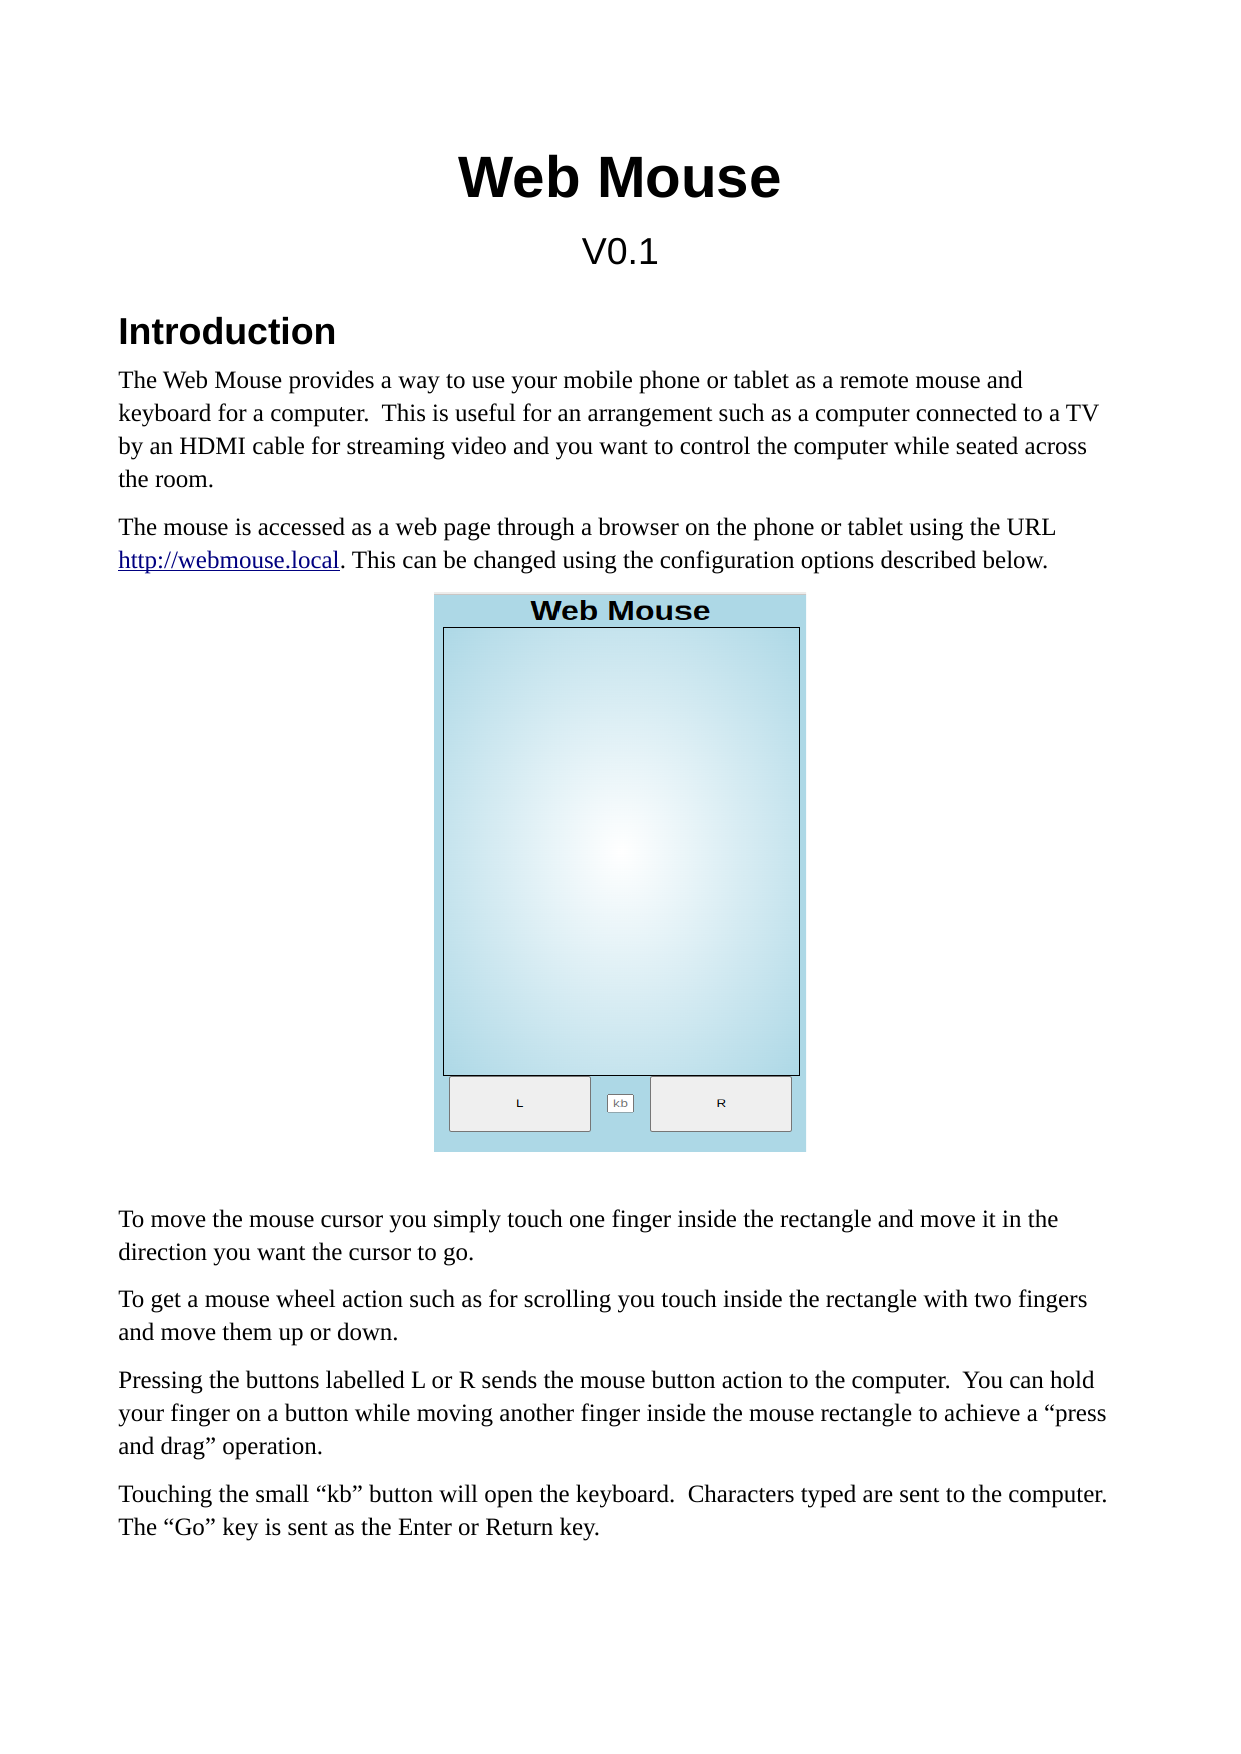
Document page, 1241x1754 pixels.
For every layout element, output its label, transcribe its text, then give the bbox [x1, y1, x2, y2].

subtitle Introduction [118, 309, 1122, 353]
picture [434, 592, 807, 1152]
text To move the mouse cursor you simply touch one finger inside the rectangle and move it in the direction you want the cursor to go. [118, 1204, 1122, 1266]
subtitle V0.1 [118, 229, 1122, 272]
text Touching the small “kb” button will open the keyboard. Characters typed are sent to the computer. The “Go” key is sent as the Enter or Return key. [118, 1479, 1122, 1541]
text To get a mouse wheel action such as for scrolling you touch inside the rectangle with two fingers and move them up or down. [118, 1284, 1122, 1346]
title Web Mouse [118, 143, 1122, 210]
text The mouse is accessed as a web page through a browser on the phone or tablet using the URL http://webmouse.local. This can be changed using the configuration options described below. [118, 512, 1122, 574]
text The Web Mouse provides a way to use your mobile phone or tablet as a remote mouse and keyboard for a computer. This is useful for an arrangement such as a computer connected to a TV by an HDMI cable for streaming video and you want to control the computer while seated across the room. [118, 365, 1122, 493]
text Pressing the buttons labelled L or R sends the mouse button action to the computer. You can hold your finger on a button while moving another finger inside the mouse rectangle to achieve a “press and drag” operation. [118, 1365, 1122, 1460]
